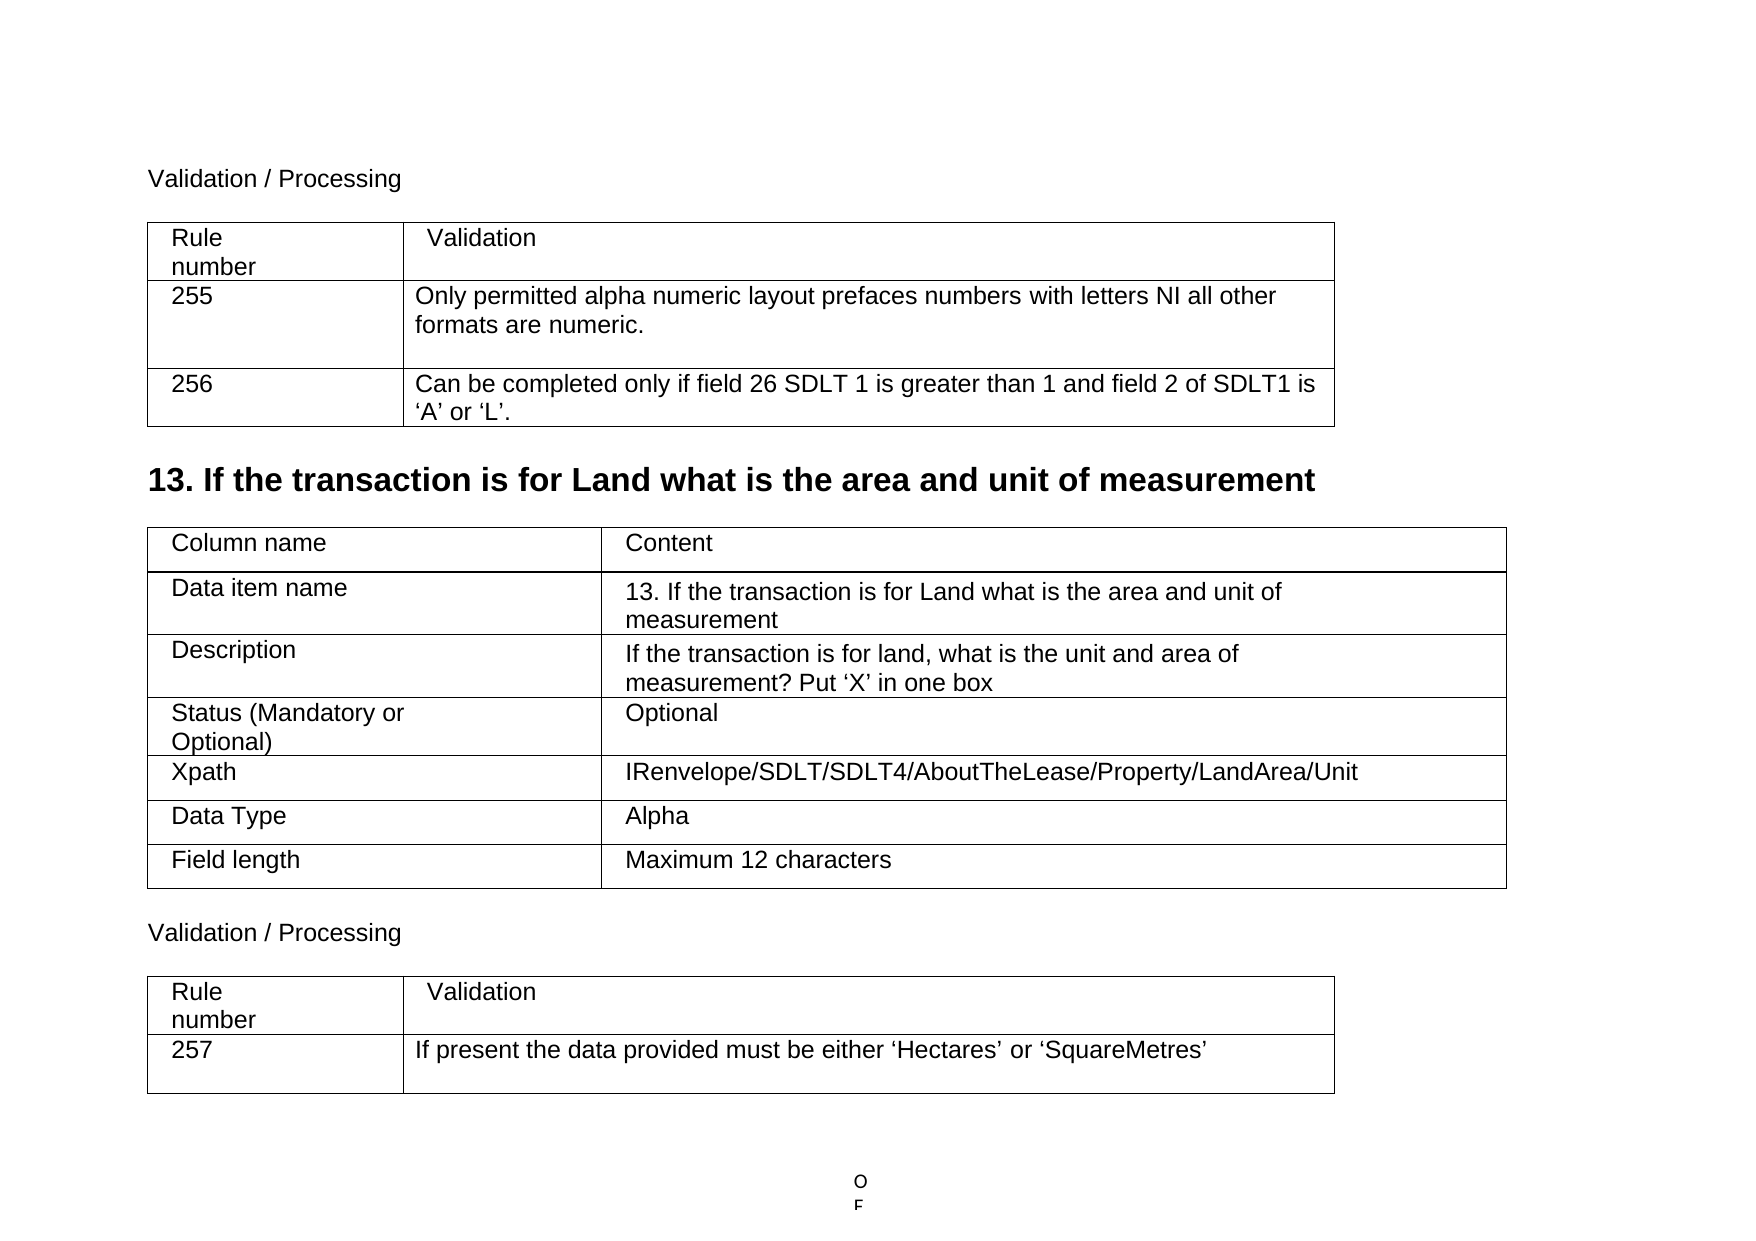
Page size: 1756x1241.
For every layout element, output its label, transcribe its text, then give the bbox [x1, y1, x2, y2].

text Validation / Processing [148, 164, 1515, 193]
table_header Column name [148, 528, 601, 571]
table_cell Can be completed only if field 26 SDLT 1 is greater than 1 and field 2 of SDLT1 is ‘A’ or ‘L’. [404, 369, 1334, 426]
table_cell 256 [148, 369, 403, 426]
table_cell Alpha [602, 801, 1506, 844]
table_cell IRenvelope/SDLT/SDLT4/AboutTheLease/Property/LandArea/Unit [602, 756, 1506, 800]
table_header Validation [404, 223, 1334, 280]
table_cell Xpath [148, 756, 601, 800]
table_cell Only permitted alpha numeric layout prefaces numbers with letters NI all other formats are numeric. [404, 281, 1334, 367]
table_cell Data Type [148, 801, 601, 844]
table_header Rule number [148, 977, 403, 1034]
table_cell If present the data provided must be either ‘Hectares’ or ‘SquareMetres’ [404, 1035, 1334, 1093]
table_cell 13. If the transaction is for Land what is the area and unit of measurement [602, 573, 1506, 634]
table_cell 257 [148, 1035, 403, 1093]
table_cell Maximum 12 characters [602, 845, 1506, 888]
table_cell 255 [148, 281, 403, 367]
text Validation / Processing [148, 918, 1515, 947]
table_header Content [602, 528, 1506, 571]
table_cell Field length [148, 845, 601, 888]
table_cell Optional [602, 698, 1506, 755]
table_header Validation [404, 977, 1334, 1034]
table_cell Description [148, 635, 601, 697]
table_cell Status (Mandatory or Optional) [148, 698, 601, 755]
subtitle 13. If the transaction is for Land what is the area and unit of measurement [148, 460, 1515, 498]
table_cell Data item name [148, 573, 601, 634]
table_header Rule number [148, 223, 403, 280]
table_cell If the transaction is for land, what is the unit and area of measurement? Put ‘X’ in one box [602, 635, 1506, 697]
